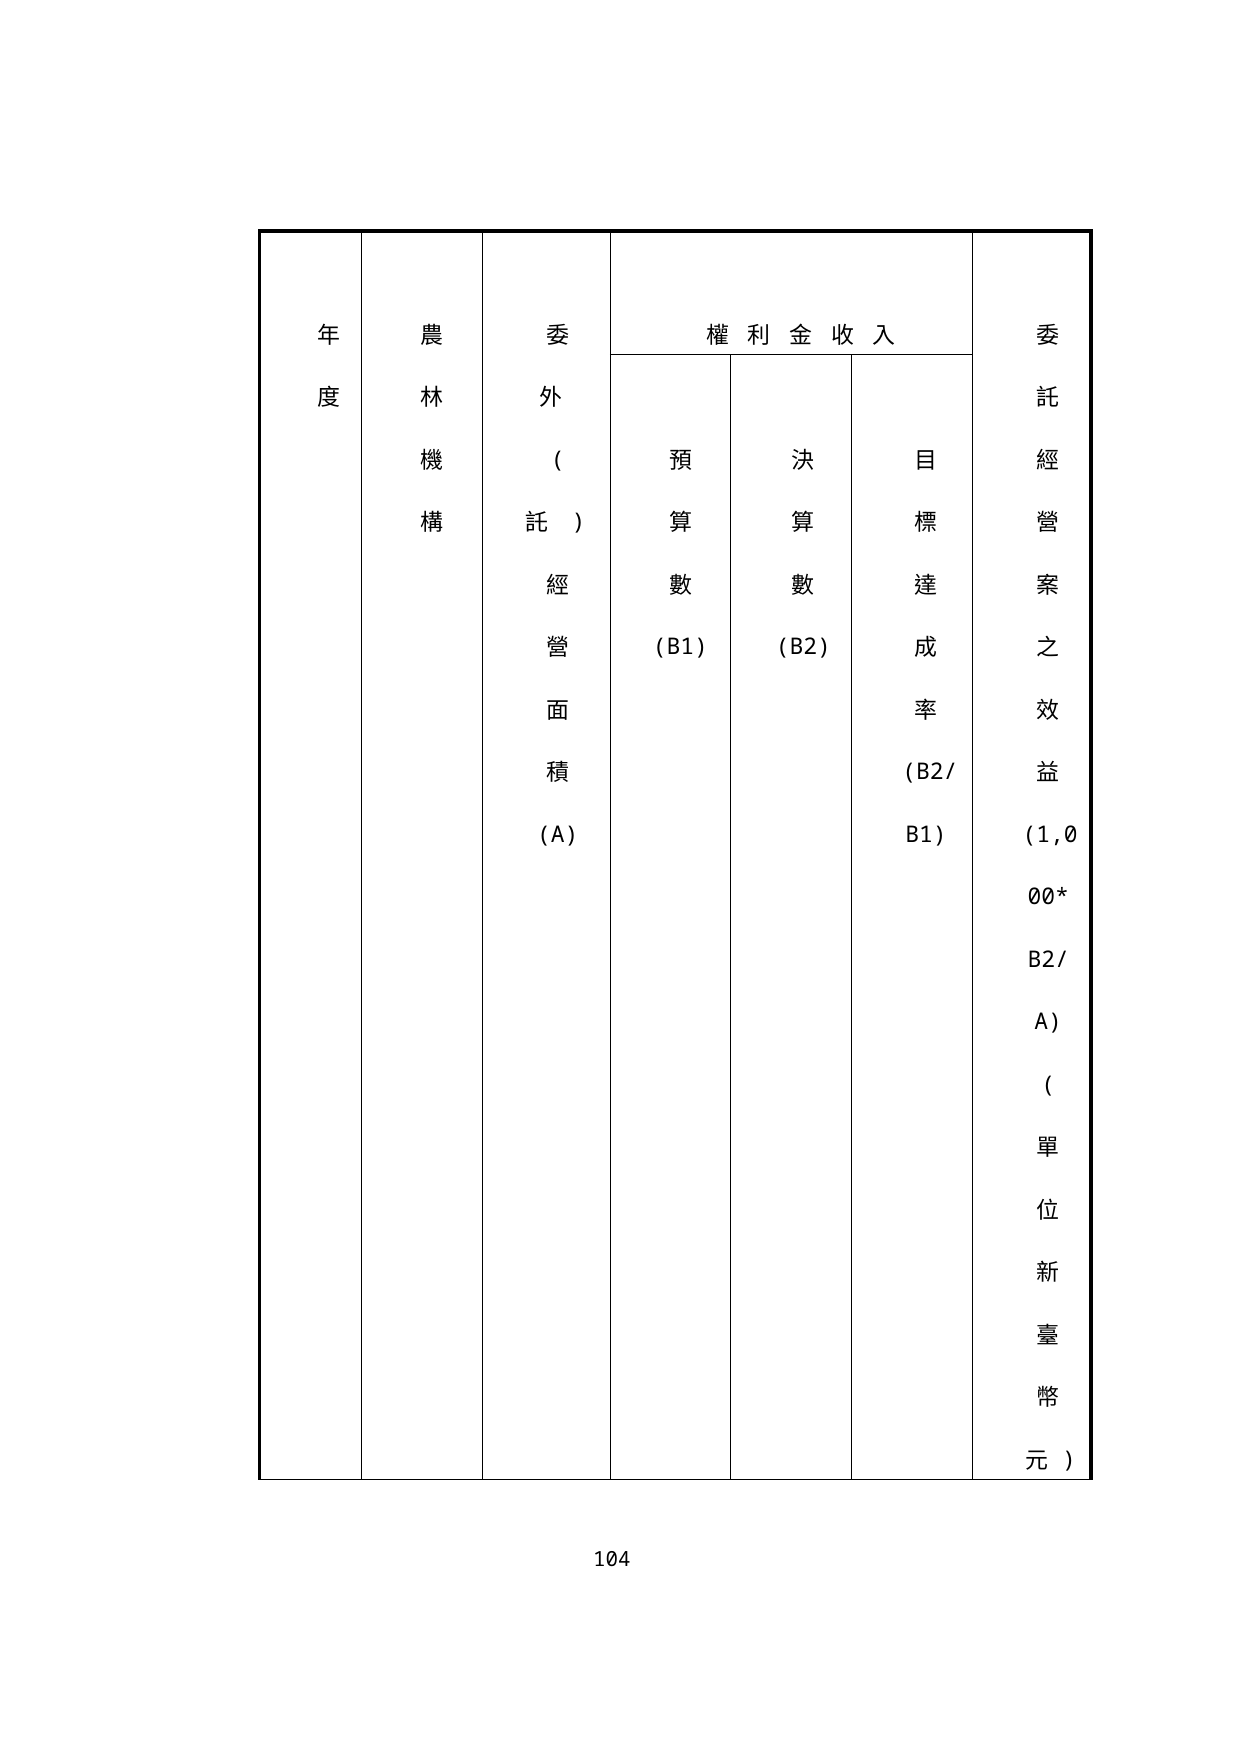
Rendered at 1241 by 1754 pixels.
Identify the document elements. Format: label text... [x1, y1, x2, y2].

table_header 委外(託) 經營面積 (A) [483, 233, 610, 1479]
table_header 農林機構 [362, 233, 482, 1479]
table_cell 決算數 (B2) [731, 355, 851, 1479]
table_cell 預算數 (B1) [611, 355, 730, 1479]
table_header 委託經營案之效益 (1,000* B2/A) (單位新臺幣元) [973, 233, 1089, 1479]
table_cell 目標 達成率 (B2/B1) [852, 355, 972, 1479]
table_header 年度 [261, 233, 361, 1479]
table_header 權利金收入 [611, 233, 972, 354]
